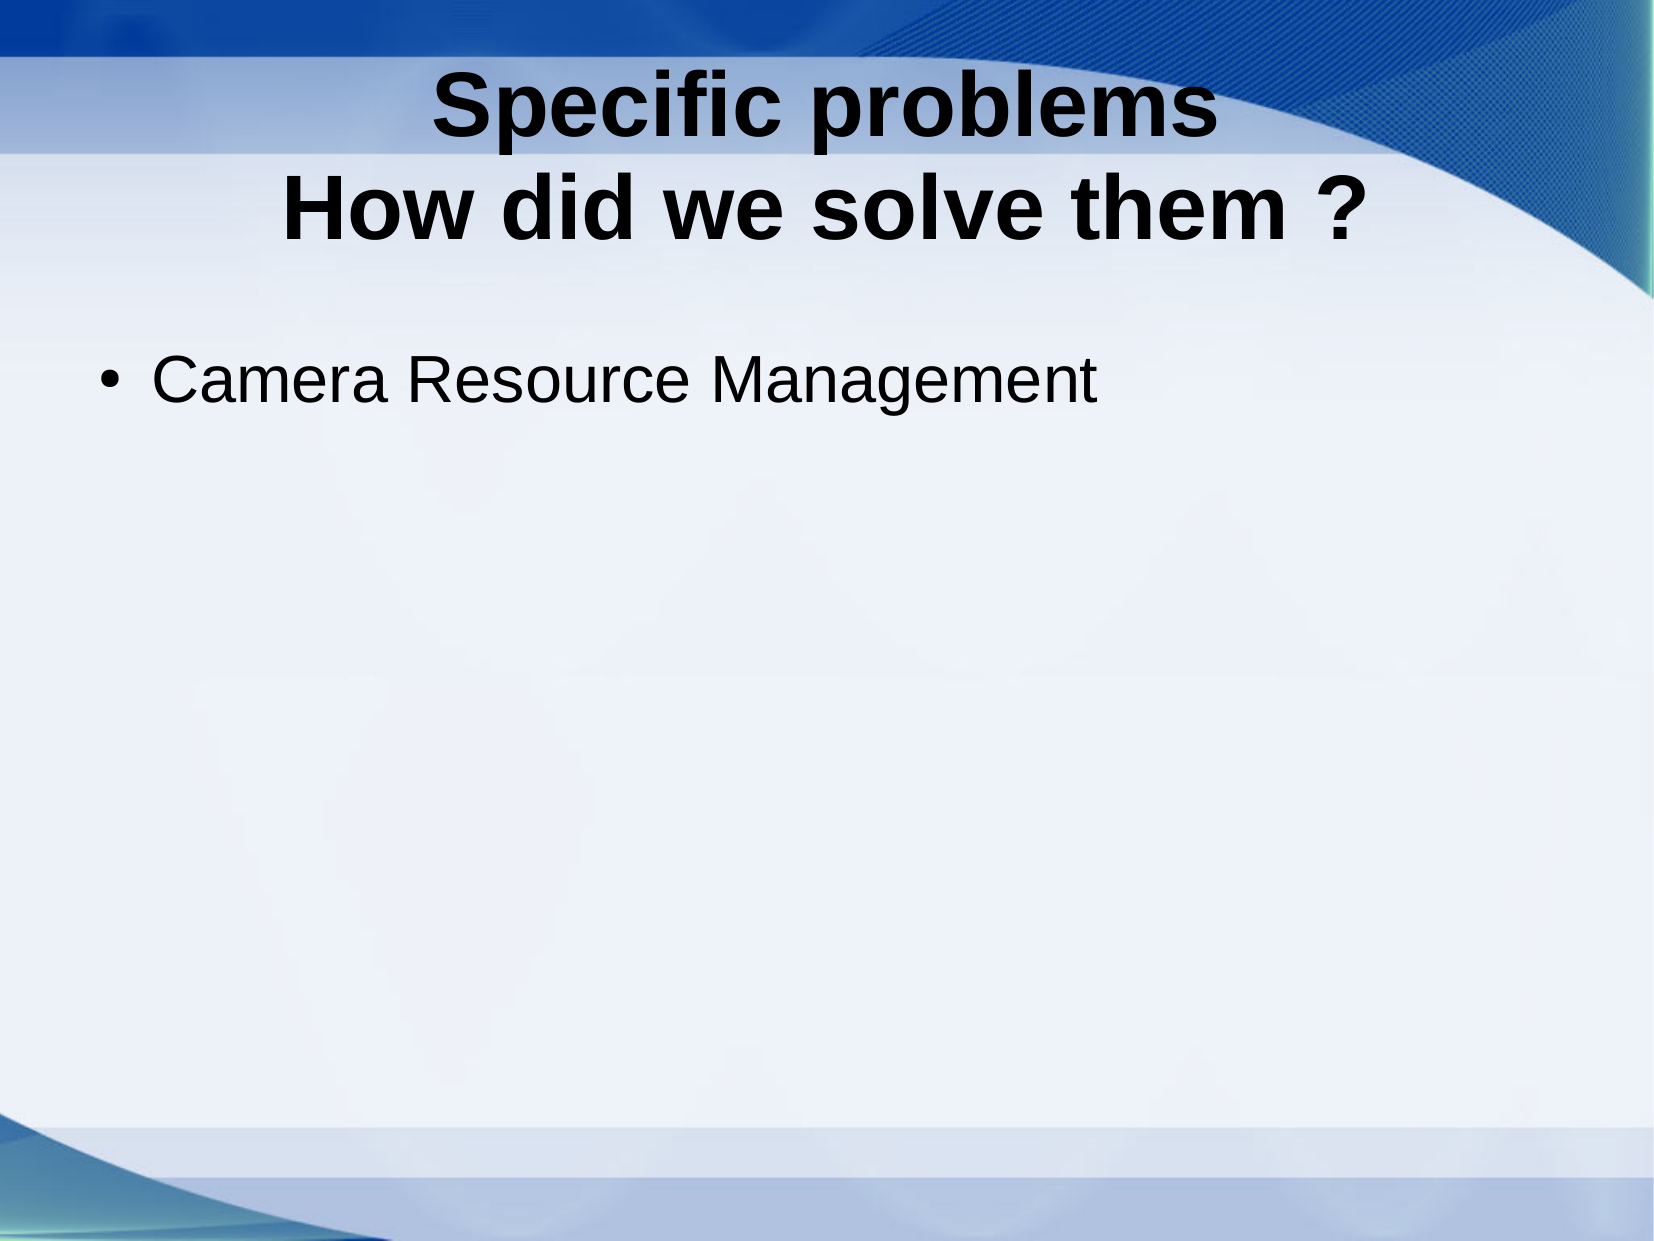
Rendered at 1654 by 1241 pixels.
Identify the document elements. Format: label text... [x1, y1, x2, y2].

list Camera Resource Management [80, 342, 1536, 1062]
picture [0, 0, 1654, 1241]
title Specific problems How did we solve them ? [82, 52, 1571, 260]
